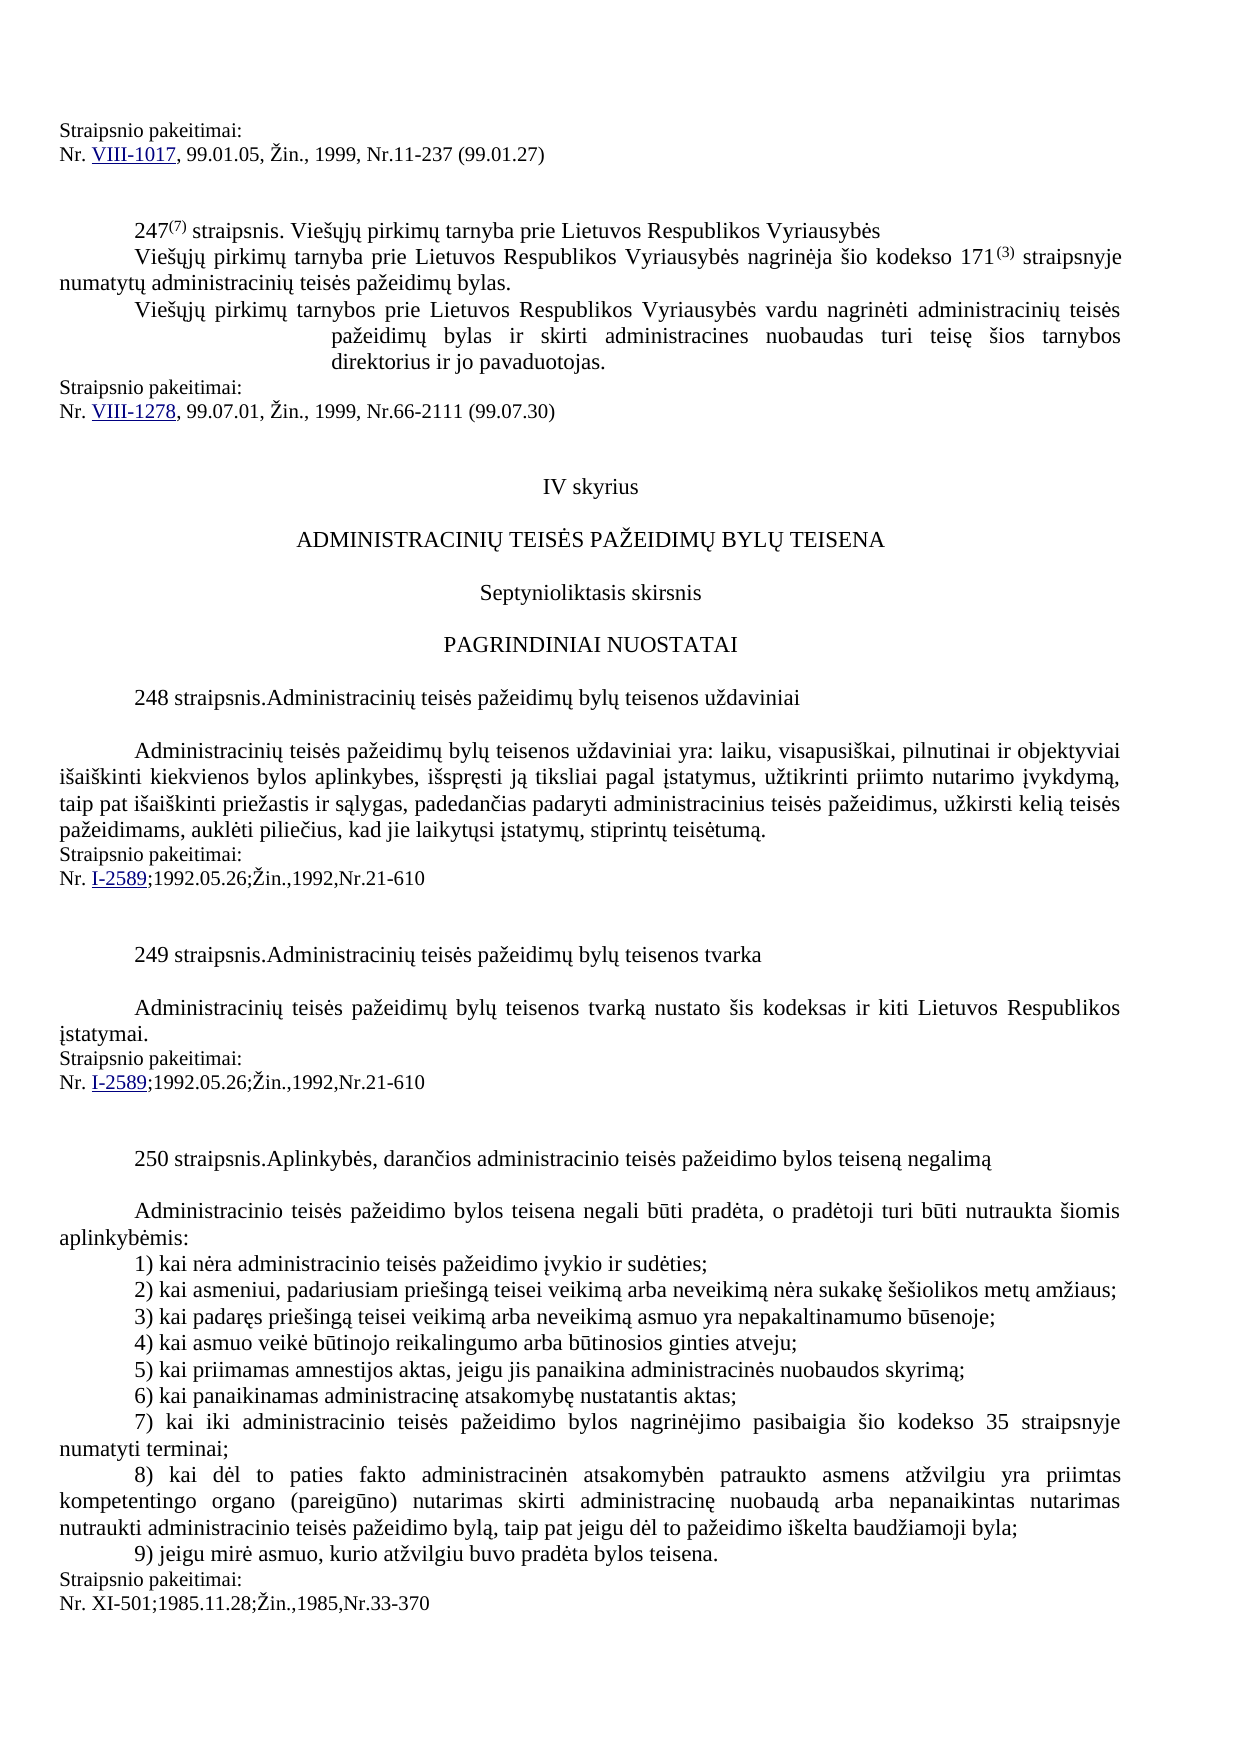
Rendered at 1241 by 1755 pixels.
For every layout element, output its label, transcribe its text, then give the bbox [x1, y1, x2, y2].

text Nr. XI-501;1985.11.28;Žin.,1985,Nr.33-370 [59, 1591, 1122, 1614]
text ADMINISTRACINIŲ TEISĖS PAŽEIDIMŲ BYLŲ TEISENA [59, 526, 1122, 552]
text 6) kai panaikinamas administracinę atsakomybę nustatantis aktas; [59, 1382, 1122, 1408]
text Viešųjų pirkimų tarnyba prie Lietuvos Respublikos Vyriausybės nagrinėja šio kodekso 171(3) straipsnyje numatytų administracinių teisės pažeidimų bylas. [59, 243, 1122, 296]
text Nr. VIII-1278, 99.07.01, Žin., 1999, Nr.66-2111 (99.07.30) [59, 399, 1122, 423]
text PAGRINDINIAI NUOSTATAI [59, 631, 1122, 658]
text Straipsnio pakeitimai: [59, 1566, 1122, 1591]
text Nr. VIII-1017, 99.01.05, Žin., 1999, Nr.11-237 (99.01.27) [59, 142, 1122, 166]
text Nr. I-2589;1992.05.26;Žin.,1992,Nr.21-610 [59, 1070, 1122, 1094]
text 4) kai asmuo veikė būtinojo reikalingumo arba būtinosios ginties atveju; [59, 1329, 1122, 1356]
text 249 straipsnis.Administracinių teisės pažeidimų bylų teisenos tvarka [59, 941, 1122, 967]
text Straipsnio pakeitimai: [59, 1046, 1122, 1070]
text 1) kai nėra administracinio teisės pažeidimo įvykio ir sudėties; [59, 1250, 1122, 1277]
text Straipsnio pakeitimai: [59, 842, 1122, 866]
text Administracinių teisės pažeidimų bylų teisenos tvarką nustato šis kodeksas ir kiti Lietuvos Respublikos įstatymai. [59, 993, 1122, 1046]
text IV skyrius [59, 473, 1122, 500]
text Straipsnio pakeitimai: [59, 118, 1122, 142]
text Viešųjų pirkimų tarnybos prie Lietuvos Respublikos Vyriausybės vardu nagrinėti administracinių teisės pažeidimų bylas ir skirti administracines nuobaudas turi teisę šios tarnybos direktorius ir jo pavaduotojas. [134, 296, 1122, 375]
text Administracinių teisės pažeidimų bylų teisenos uždaviniai yra: laiku, visapusiškai, pilnutinai ir objektyviai išaiškinti kiekvienos bylos aplinkybes, išspręsti ją tiksliai pagal įstatymus, užtikrinti priimto nutarimo įvykdymą, taip pat išaiškinti priežastis ir sąlygas, padedančias padaryti administracinius teisės pažeidimus, užkirsti kelią teisės pažeidimams, auklėti piliečius, kad jie laikytųsi įstatymų, stiprintų teisėtumą. [59, 737, 1122, 842]
text Septynioliktasis skirsnis [59, 579, 1122, 605]
text 5) kai priimamas amnestijos aktas, jeigu jis panaikina administracinės nuobaudos skyrimą; [59, 1356, 1122, 1382]
text 3) kai padaręs priešingą teisei veikimą arba neveikimą asmuo yra nepakaltinamumo būsenoje; [59, 1303, 1122, 1329]
text 9) jeigu mirė asmuo, kurio atžvilgiu buvo pradėta bylos teisena. [59, 1540, 1122, 1566]
text 248 straipsnis.Administracinių teisės pažeidimų bylų teisenos uždaviniai [59, 684, 1122, 711]
text 2) kai asmeniui, padariusiam priešingą teisei veikimą arba neveikimą nėra sukakę šešiolikos metų amžiaus; [59, 1277, 1122, 1303]
text 250 straipsnis.Aplinkybės, darančios administracinio teisės pažeidimo bylos teiseną negalimą [59, 1145, 1122, 1171]
text Straipsnio pakeitimai: [59, 375, 1122, 399]
text 247(7) straipsnis. Viešųjų pirkimų tarnyba prie Lietuvos Respublikos Vyriausybės [134, 217, 1122, 243]
text Administracinio teisės pažeidimo bylos teisena negali būti pradėta, o pradėtoji turi būti nutraukta šiomis aplinkybėmis: [59, 1197, 1122, 1250]
text 7) kai iki administracinio teisės pažeidimo bylos nagrinėjimo pasibaigia šio kodekso 35 straipsnyje numatyti terminai; [59, 1408, 1122, 1461]
text 8) kai dėl to paties fakto administracinėn atsakomybėn patraukto asmens atžvilgiu yra priimtas kompetentingo organo (pareigūno) nutarimas skirti administracinę nuobaudą arba nepanaikintas nutarimas nutraukti administracinio teisės pažeidimo bylą, taip pat jeigu dėl to pažeidimo iškelta baudžiamoji byla; [59, 1461, 1122, 1540]
text Nr. I-2589;1992.05.26;Žin.,1992,Nr.21-610 [59, 866, 1122, 890]
